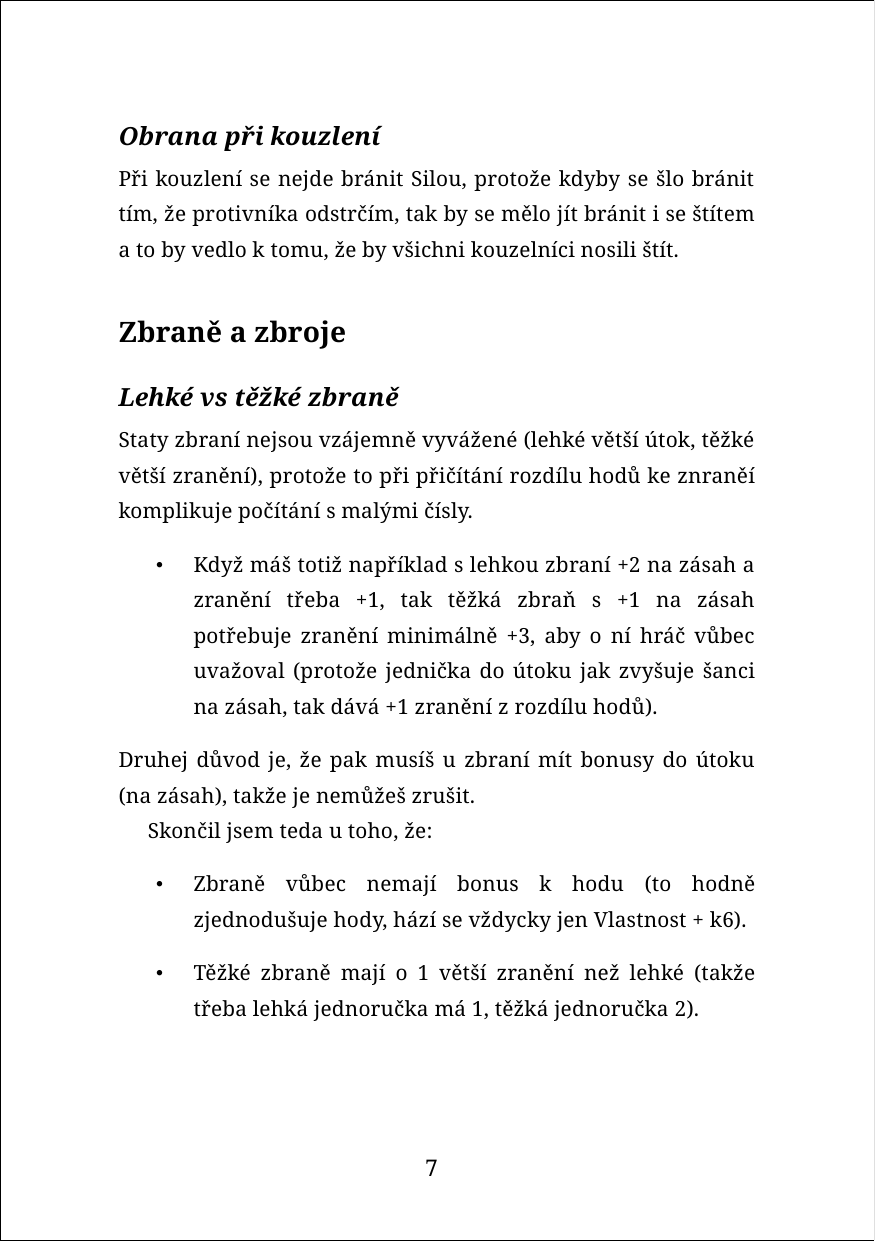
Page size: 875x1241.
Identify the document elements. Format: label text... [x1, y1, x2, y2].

text Staty zbraní nejsou vzájemně vyvážené (lehké větší útok, těžké větší zranění), protože to při přičítání rozdílu hodů ke znraněí komplikuje počítání s malými čísly. [118, 426, 756, 525]
list Těžké zbraně mají o 1 větší zranění než lehké (takže třeba lehká jednoručka má 1, těžká jednoručka 2). [156, 958, 756, 1022]
subtitle Obrana při kouzlení [118, 118, 756, 152]
list Zbraně vůbec nemají bonus k hodu (to hodně zjednodušuje hody, hází se vždycky jen Vlastnost + k6). [156, 869, 756, 933]
list Když máš totiž například s lehkou zbraní +2 na zásah a zranění třeba +1, tak těžká zbraň s +1 na zásah potřebuje zranění minimálně +3, aby o ní hráč vůbec uvažoval (protože jednička do útoku jak zvyšuje šanci na zásah, tak dává +1 zranění z rozdílu hodů). [156, 550, 756, 720]
text Při kouzlení se nejde bránit Silou, protože kdyby se šlo bránit tím, že protivníka odstrčím, tak by se mělo jít bránit i se štítem a to by vedlo k tomu, že by všichni kouzelníci nosili štít. [118, 164, 756, 263]
text Druhej důvod je, že pak musíš u zbraní mít bonusy do útoku (na zásah), takže je nemůžeš zrušit. Skončil jsem teda u toho, že: [118, 745, 756, 845]
subtitle Lehké vs těžké zbraně [118, 380, 756, 414]
subtitle Zbraně a zbroje [118, 312, 756, 350]
